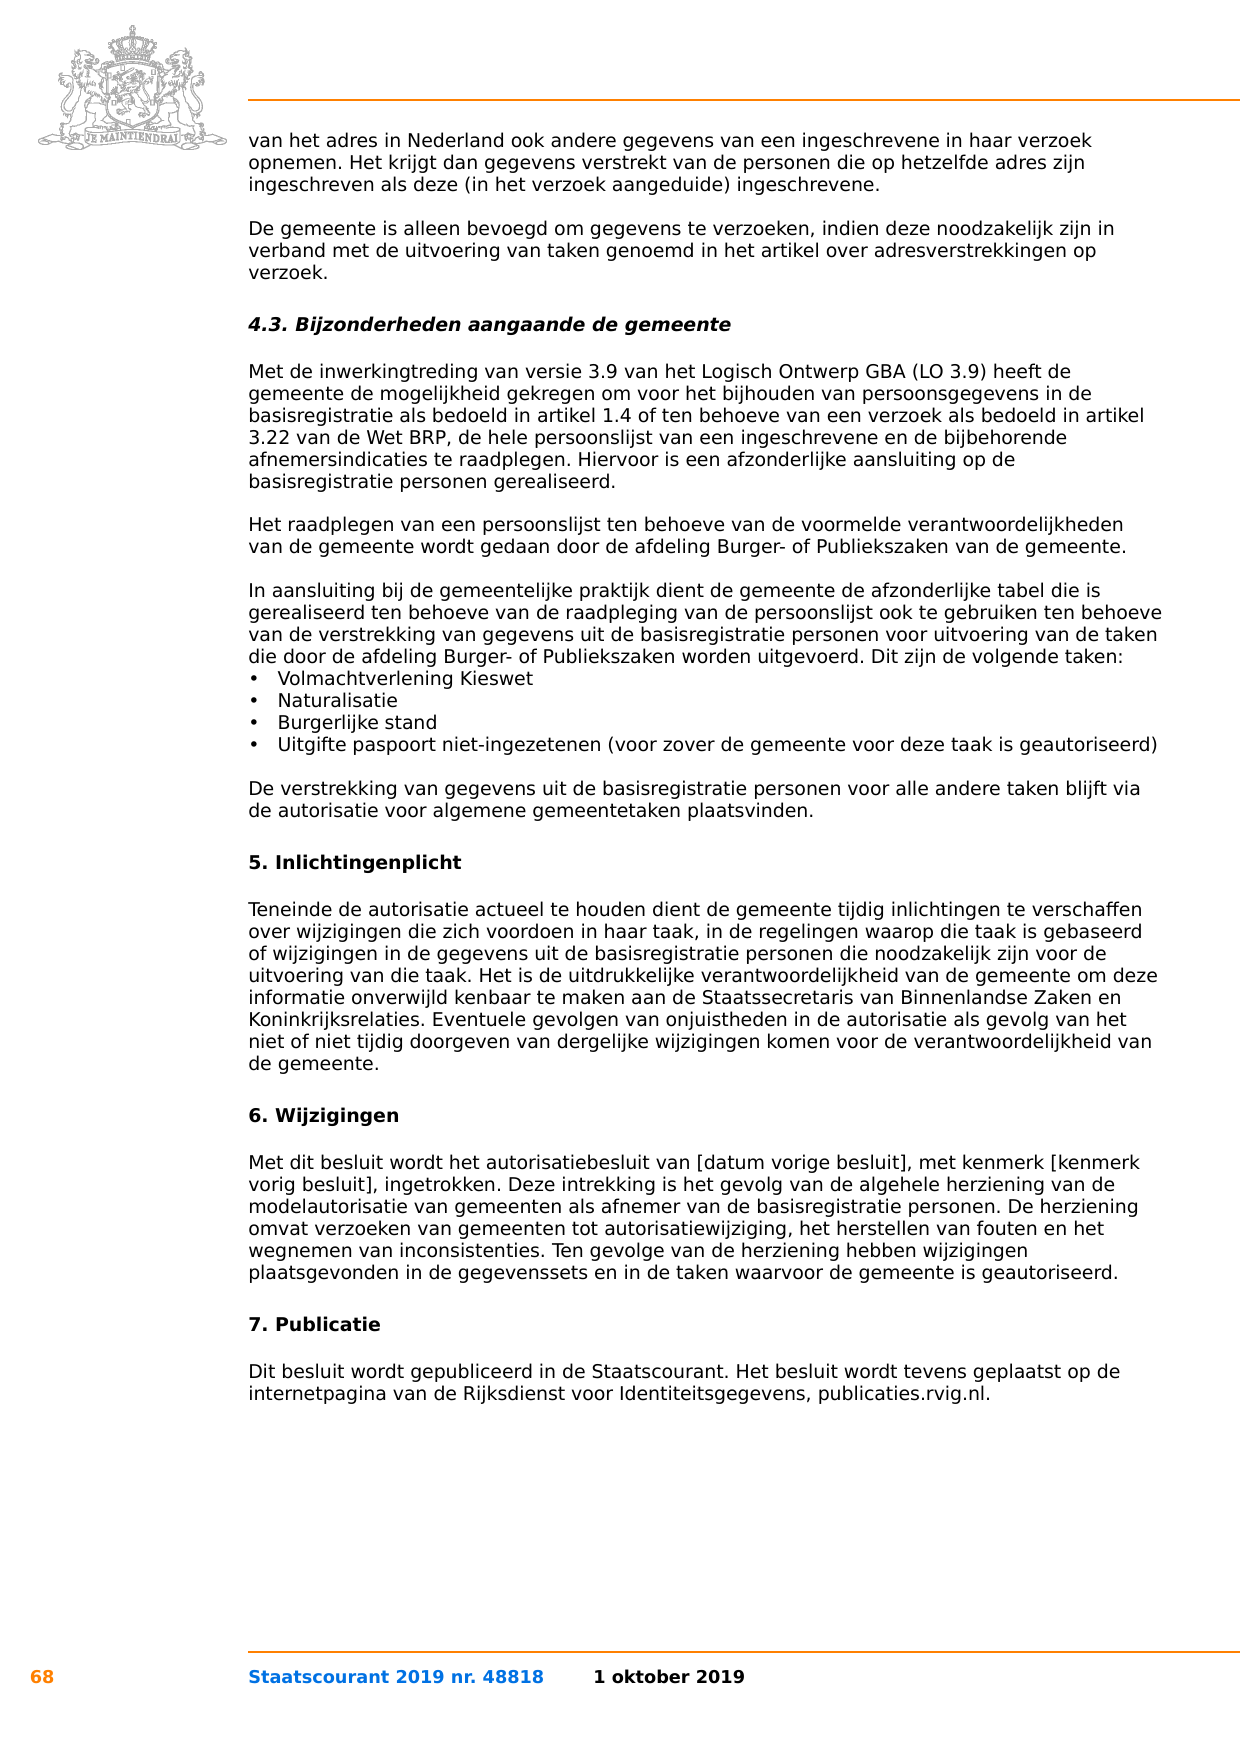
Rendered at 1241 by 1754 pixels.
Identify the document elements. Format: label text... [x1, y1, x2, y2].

text In aansluiting bij de gemeentelijke praktijk dient de gemeente de afzonderlijke tabel die is gerealiseerd ten behoeve van de raadpleging van de persoonslijst ook te gebruiken ten behoeve van de verstrekking van gegevens uit de basisregistratie personen voor uitvoering van de taken die door de afdeling Burger- of Publiekszaken worden uitgevoerd. Dit zijn de volgende taken: [248, 580, 1163, 668]
text • Burgerlijke stand [248, 712, 1163, 734]
text Dit besluit wordt gepubliceerd in de Staatscourant. Het besluit wordt tevens geplaatst op de internetpagina van de Rijksdienst voor Identiteitsgegevens, publicaties.rvig.nl. [248, 1361, 1163, 1404]
text • Naturalisatie [248, 690, 1163, 712]
text Met dit besluit wordt het autorisatiebesluit van [datum vorige besluit], met kenmerk [kenmerk vorig besluit], ingetrokken. Deze intrekking is het gevolg van de algehele herziening van de modelautorisatie van gemeenten als afnemer van de basisregistratie personen. De herziening omvat verzoeken van gemeenten tot autorisatiewijziging, het herstellen van fouten en het wegnemen van inconsistenties. Ten gevolge van de herziening hebben wijzigingen plaatsgevonden in de gegevenssets en in de taken waarvoor de gemeente is geautoriseerd. [248, 1152, 1163, 1283]
text Teneinde de autorisatie actueel te houden dient de gemeente tijdig inlichtingen te verschaffen over wijzigingen die zich voordoen in haar taak, in de regelingen waarop die taak is gebaseerd of wijzigingen in de gegevens uit de basisregistratie personen die noodzakelijk zijn voor de uitvoering van die taak. Het is de uitdrukkelijke verantwoordelijkheid van de gemeente om deze informatie onverwijld kenbaar te maken aan de Staatssecretaris van Binnenlandse Zaken en Koninkrijksrelaties. Eventuele gevolgen van onjuistheden in de autorisatie als gevolg van het niet of niet tijdig doorgeven van dergelijke wijzigingen komen voor de verantwoordelijkheid van de gemeente. [248, 899, 1163, 1075]
text • Volmachtverlening Kieswet [248, 668, 1163, 690]
text De verstrekking van gegevens uit de basisregistratie personen voor alle andere taken blijft via de autorisatie voor algemene gemeentetaken plaatsvinden. [248, 778, 1163, 822]
subtitle 4.3. Bijzonderheden aangaande de gemeente [248, 314, 1163, 336]
text De gemeente is alleen bevoegd om gegevens te verzoeken, indien deze noodzakelijk zijn in verband met de uitvoering van taken genoemd in het artikel over adresverstrekkingen op verzoek. [248, 218, 1163, 284]
text Het raadplegen van een persoonslijst ten behoeve van de voormelde verantwoordelijkheden van de gemeente wordt gedaan door de afdeling Burger- of Publiekszaken van de gemeente. [248, 514, 1163, 558]
text Met de inwerkingtreding van versie 3.9 van het Logisch Ontwerp GBA (LO 3.9) heeft de gemeente de mogelijkheid gekregen om voor het bijhouden van persoonsgegevens in de basisregistratie als bedoeld in artikel 1.4 of ten behoeve van een verzoek als bedoeld in artikel 3.22 van de Wet BRP, de hele persoonslijst van een ingeschrevene en de bijbehorende afnemersindicaties te raadplegen. Hiervoor is een afzonderlijke aansluiting op de basisregistratie personen gerealiseerd. [248, 361, 1163, 492]
subtitle 7. Publicatie [248, 1313, 1163, 1336]
subtitle 6. Wijzigingen [248, 1105, 1163, 1127]
picture [38, 25, 227, 150]
text • Uitgifte paspoort niet-ingezetenen (voor zover de gemeente voor deze taak is geautoriseerd) [248, 734, 1163, 756]
subtitle 5. Inlichtingenplicht [248, 852, 1163, 874]
text van het adres in Nederland ook andere gegevens van een ingeschrevene in haar verzoek opnemen. Het krijgt dan gegevens verstrekt van de personen die op hetzelfde adres zijn ingeschreven als deze (in het verzoek aangeduide) ingeschrevene. [248, 130, 1163, 196]
